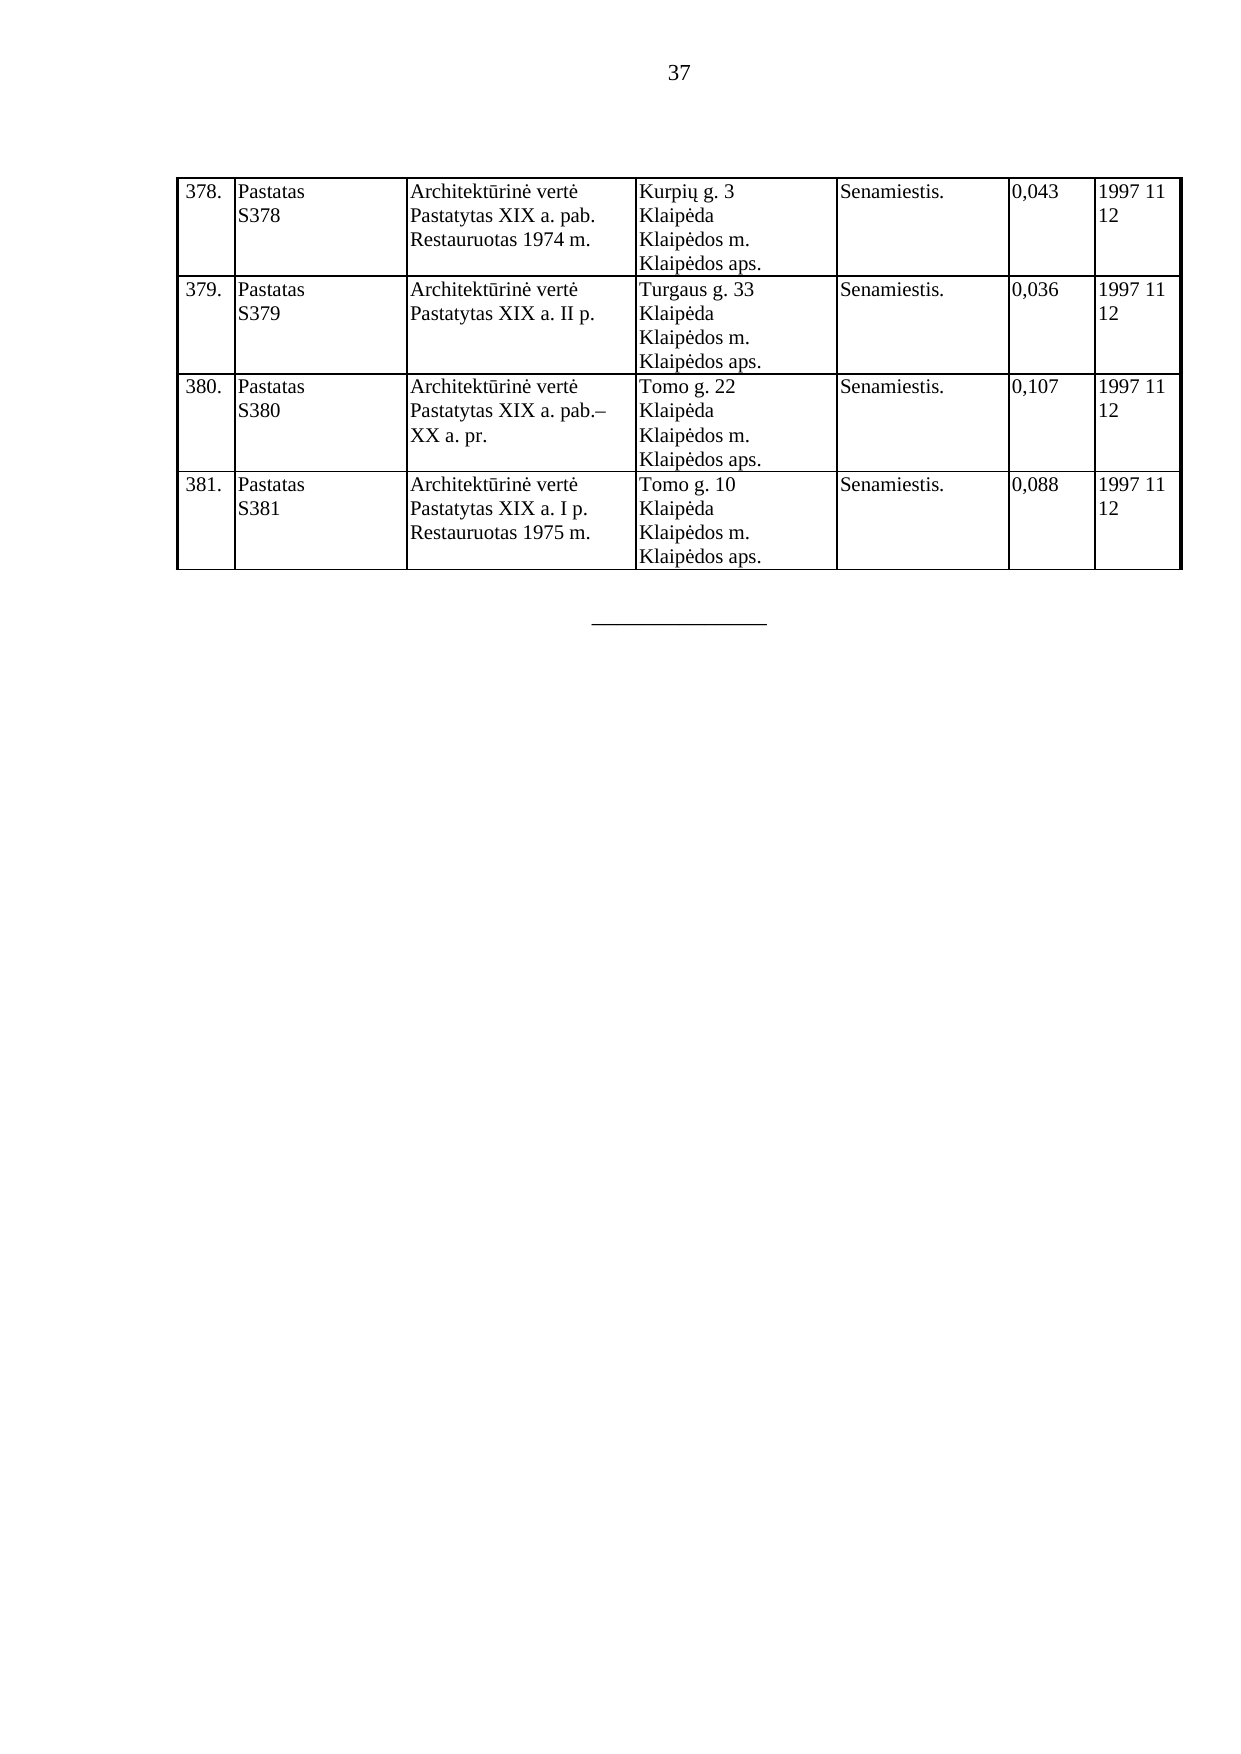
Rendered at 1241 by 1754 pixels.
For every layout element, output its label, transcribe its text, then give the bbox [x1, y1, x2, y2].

table_cell 1997 11 12 [1096, 277, 1179, 373]
table_cell Architektūrinė vertė Pastatytas XIX a. pab. Restauruotas 1974 m. [408, 179, 635, 275]
table_cell 0,107 [1010, 375, 1094, 471]
table_cell Senamiestis. [838, 472, 1008, 568]
table_cell Architektūrinė vertė Pastatytas XIX a. I p. Restauruotas 1975 m. [408, 472, 635, 568]
table_cell Kurpių g. 3 Klaipėda Klaipėdos m. Klaipėdos aps. [637, 179, 836, 275]
table_cell Pastatas S380 [236, 375, 406, 471]
table_cell Pastatas S378 [236, 179, 406, 275]
table_cell Senamiestis. [838, 277, 1008, 373]
table_cell Turgaus g. 33 Klaipėda Klaipėdos m. Klaipėdos aps. [637, 277, 836, 373]
table_cell Pastatas S379 [236, 277, 406, 373]
table_cell 1997 11 12 [1096, 179, 1179, 275]
table_cell Architektūrinė vertė Pastatytas XIX a. pab.– XX a. pr. [408, 375, 635, 471]
table_cell Senamiestis. [838, 375, 1008, 471]
table_cell 381. [179, 472, 234, 568]
table_cell 379. [179, 277, 234, 373]
table_cell Senamiestis. [838, 179, 1008, 275]
table_cell Tomo g. 22 Klaipėda Klaipėdos m. Klaipėdos aps. [637, 375, 836, 471]
table_cell 1997 11 12 [1096, 375, 1179, 471]
table_cell Pastatas S381 [236, 472, 406, 568]
table_cell Tomo g. 10 Klaipėda Klaipėdos m. Klaipėdos aps. [637, 472, 836, 568]
table_cell 0,043 [1010, 179, 1094, 275]
table_cell 378. [179, 179, 234, 275]
table_cell 1997 11 12 [1096, 472, 1179, 568]
table_cell 0,088 [1010, 472, 1094, 568]
table_cell Architektūrinė vertė Pastatytas XIX a. II p. [408, 277, 635, 373]
table_cell 0,036 [1010, 277, 1094, 373]
text ______________ [183, 599, 1175, 627]
table_cell 380. [179, 375, 234, 471]
